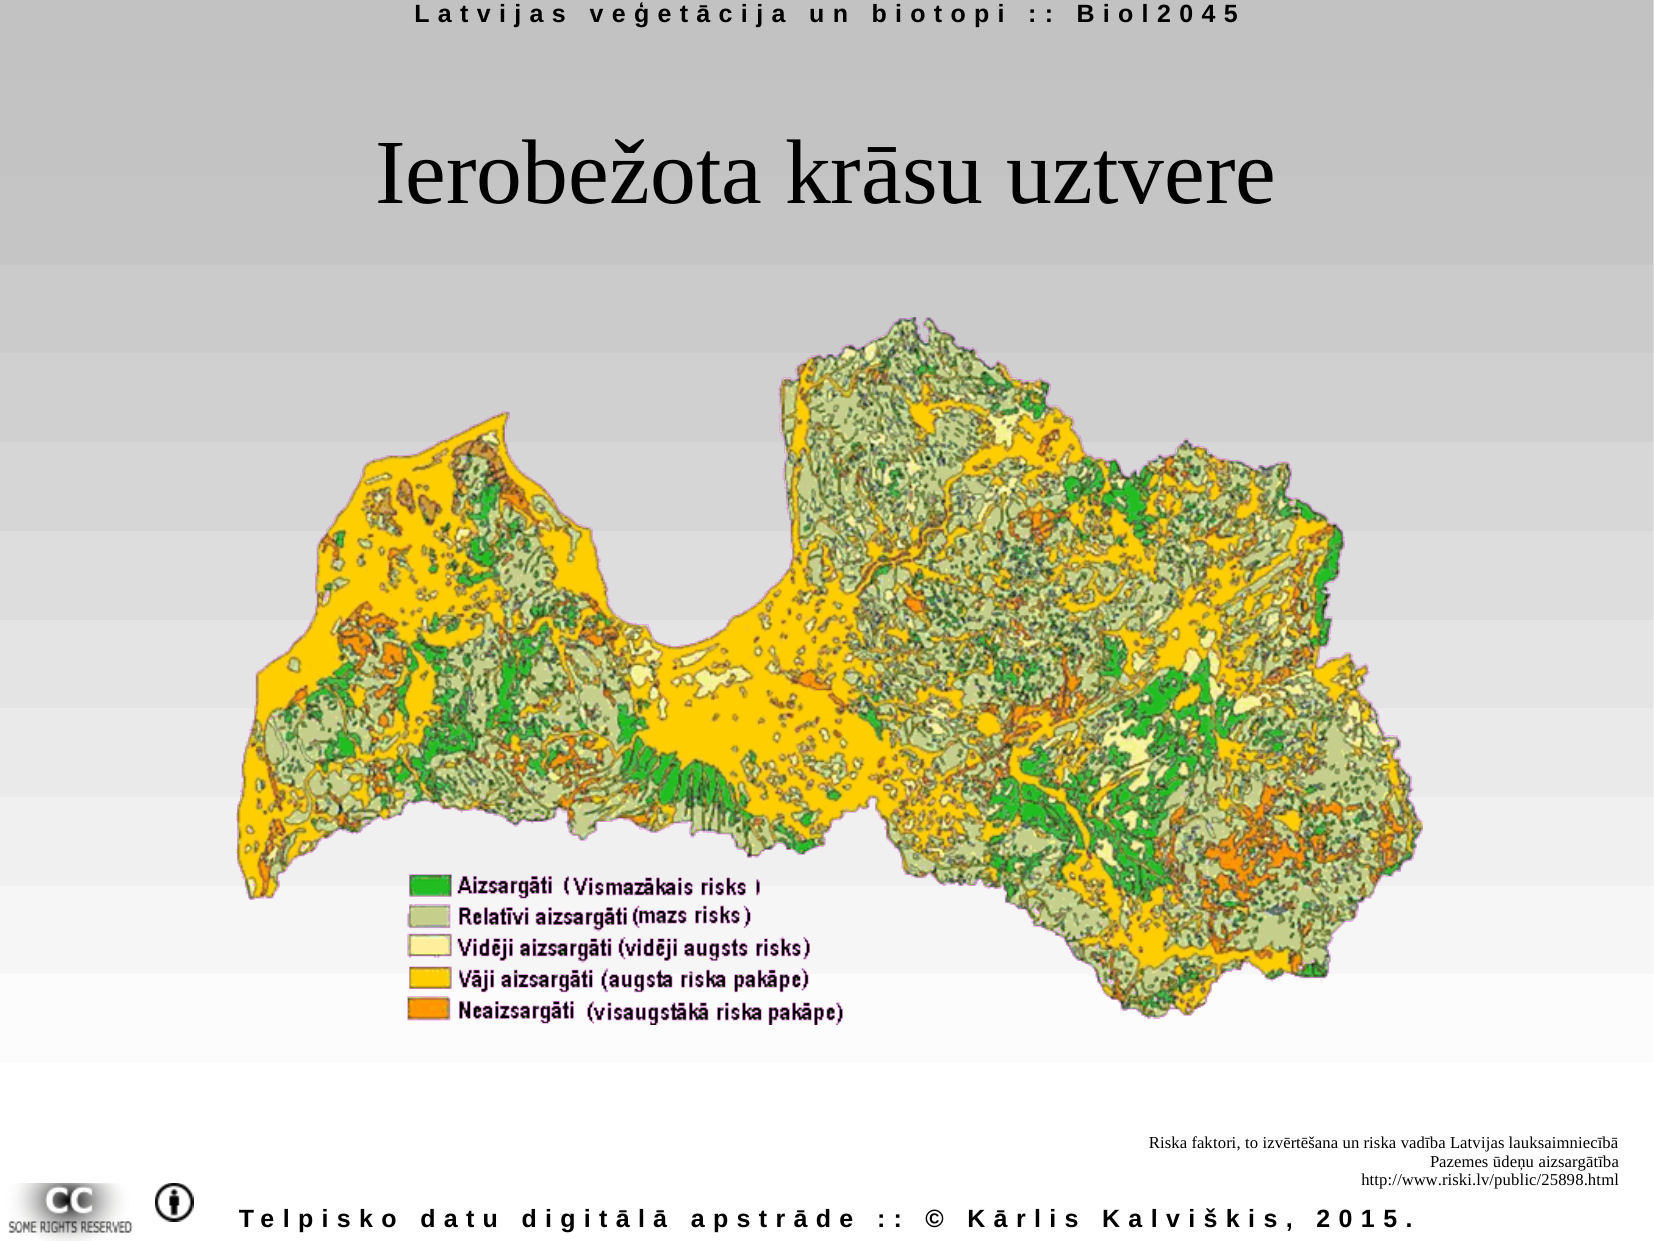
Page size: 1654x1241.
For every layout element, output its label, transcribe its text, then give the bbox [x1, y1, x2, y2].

picture [0, 0, 1654, 1241]
text_box Riska faktori, to izvērtēšana un riska vadība Latvijas lauksaimniecībā Pazemes ūdeņu aizsargātība http://www.riski.lv/public/25898.html [1151, 1133, 1620, 1190]
title Ierobežota krāsu uztvere [29, 49, 1625, 296]
